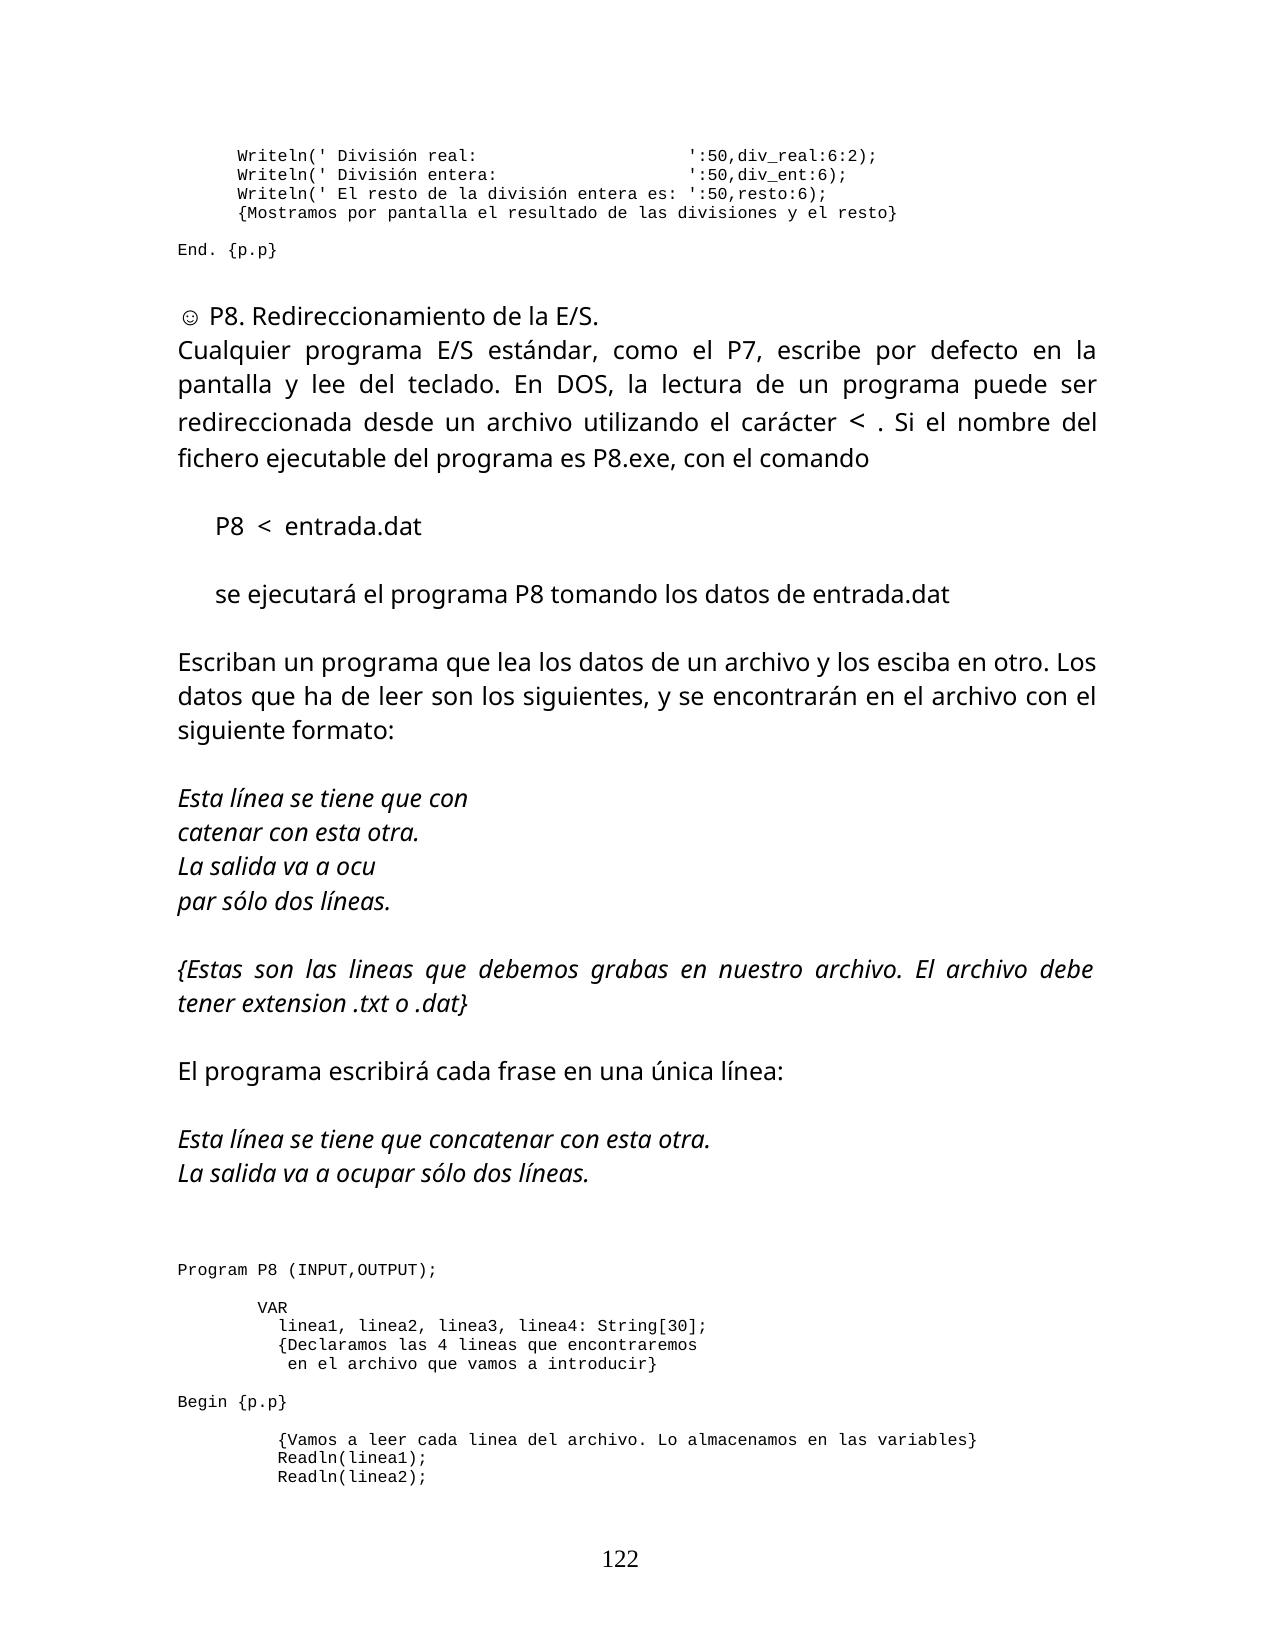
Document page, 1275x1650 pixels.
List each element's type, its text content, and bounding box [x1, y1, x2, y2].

text Escriban un programa que lea los datos de un archivo y los esciba en otro. Los datos que ha de leer son los siguientes, y se encontrarán en el archivo con el siguiente formato: [177, 645, 1098, 747]
text se ejecutará el programa P8 tomando los datos de entrada.dat [215, 577, 1098, 611]
text La salida va a ocu [177, 849, 1098, 883]
text Readln(linea1); [177, 1450, 1098, 1469]
text {Estas son las lineas que debemos grabas en nuestro archivo. El archivo debe tener extension .txt o .dat} [177, 951, 1098, 1019]
text catenar con esta otra. [177, 815, 1098, 849]
text End. {p.p} [177, 242, 1098, 261]
text Readln(linea2); [177, 1469, 1098, 1488]
text El programa escribirá cada frase en una única línea: [177, 1053, 1098, 1087]
text La salida va a ocupar sólo dos líneas. [177, 1156, 1098, 1190]
text {Mostramos por pantalla el resultado de las divisiones y el resto} [177, 204, 1098, 223]
text P8 < entrada.dat [215, 508, 1098, 542]
text {Vamos a leer cada linea del archivo. Lo almacenamos en las variables} [177, 1431, 1098, 1450]
text par sólo dos líneas. [177, 883, 1098, 917]
text Esta línea se tiene que concatenar con esta otra. [177, 1122, 1098, 1156]
text {Declaramos las 4 lineas que encontraremos [177, 1337, 1098, 1356]
text Esta línea se tiene que con [177, 781, 1098, 815]
text Writeln(' El resto de la división entera es: ':50,resto:6); [177, 185, 1098, 204]
text Writeln(' División real: ':50,div_real:6:2); [177, 148, 1098, 166]
text Begin {p.p} [177, 1393, 1098, 1412]
text Writeln(' División entera: ':50,div_ent:6); [177, 166, 1098, 185]
text en el archivo que vamos a introducir} [177, 1356, 1098, 1374]
text Cualquier programa E/S estándar, como el P7, escribe por defecto en la pantalla y lee del teclado. En DOS, la lectura de un programa puede ser redireccionada desde un archivo utilizando el carácter < . Si el nombre del fichero ejecutable del programa es P8.exe, con el comando [177, 332, 1098, 474]
text ☺ P8. Redireccionamiento de la E/S. [177, 298, 1098, 332]
text linea1, linea2, linea3, linea4: String[30]; [177, 1318, 1098, 1337]
text VAR [177, 1299, 1098, 1318]
text Program P8 (INPUT,OUTPUT); [177, 1261, 1098, 1280]
